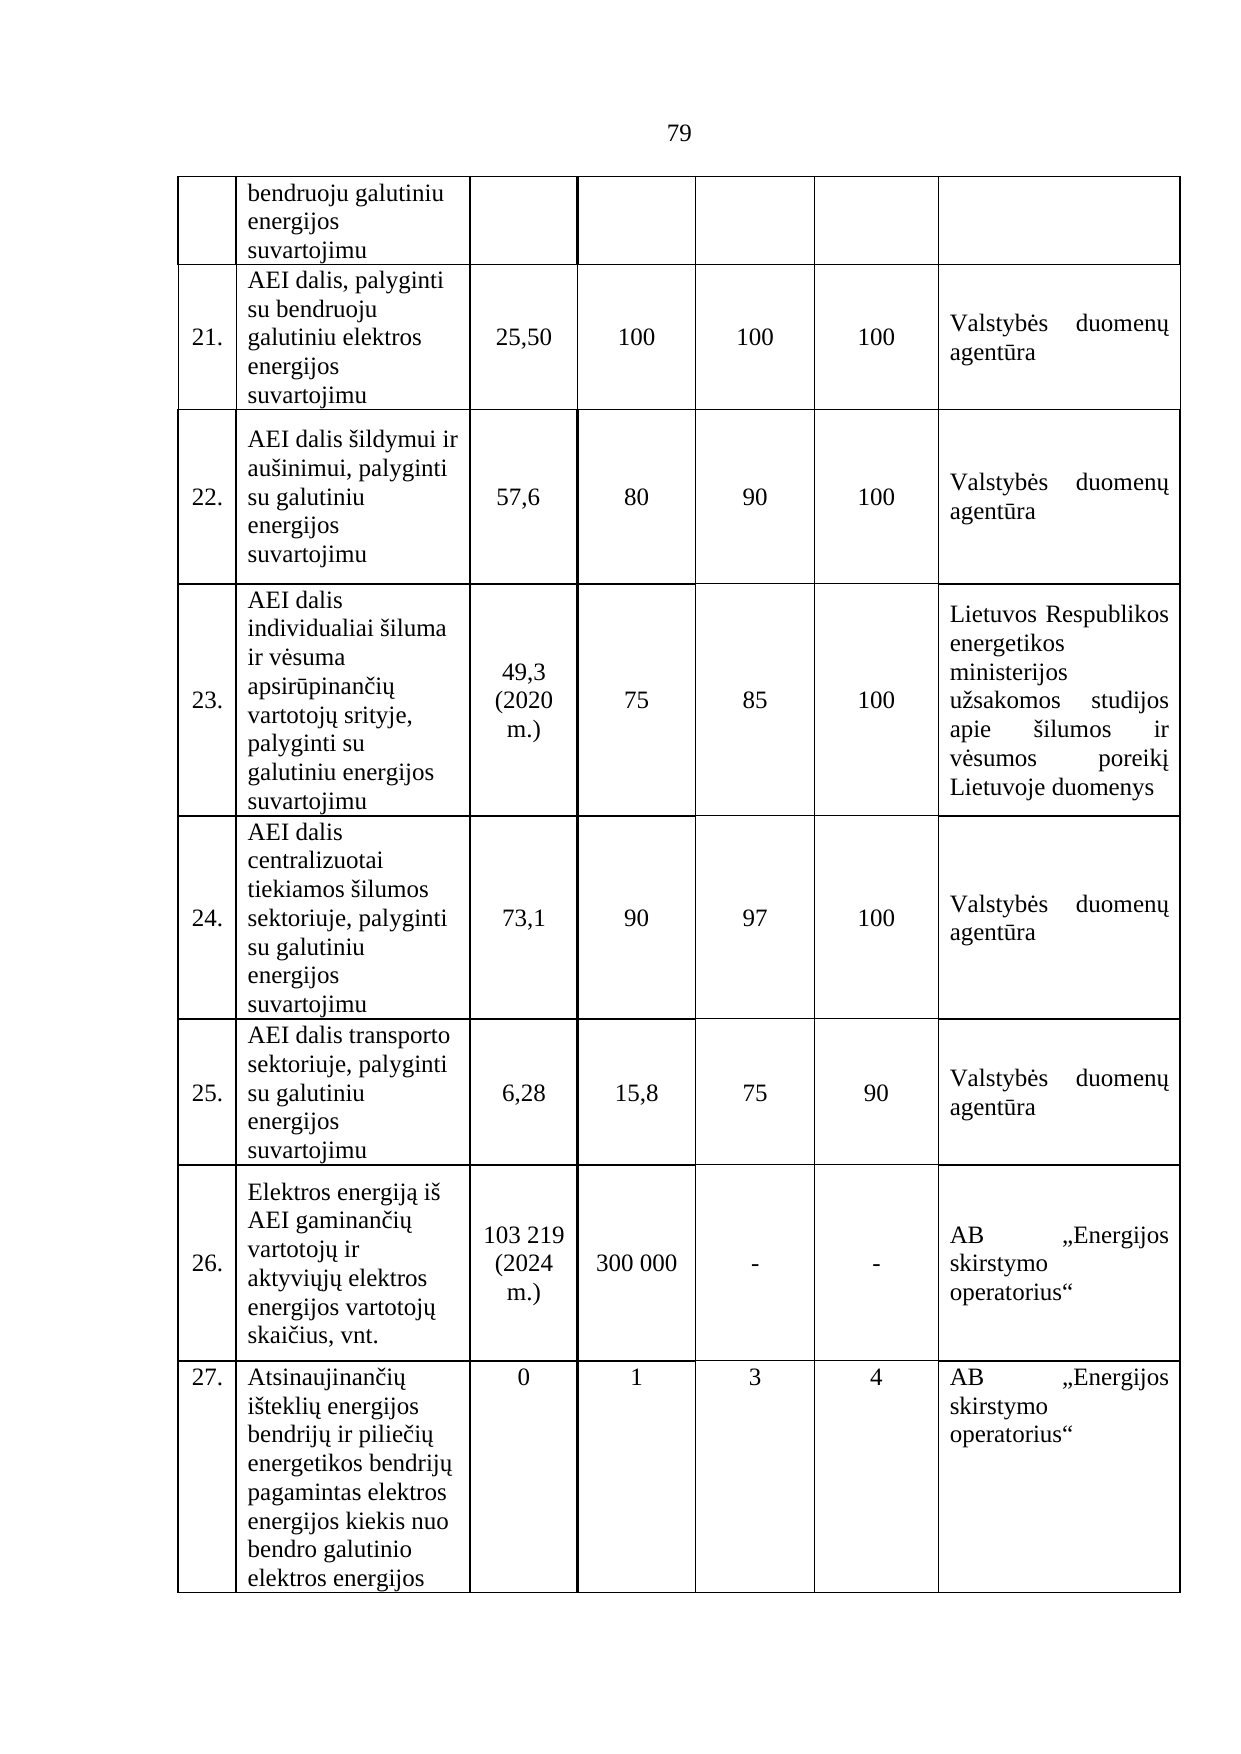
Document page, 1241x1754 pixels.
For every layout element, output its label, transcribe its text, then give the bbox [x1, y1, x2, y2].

table_cell 103 219 (2024 m.) [471, 1166, 576, 1360]
table_cell 100 [815, 584, 938, 815]
table_cell - [815, 1165, 938, 1360]
table_cell 1 [579, 1362, 695, 1592]
table_cell 6,28 [471, 1020, 576, 1164]
table_cell 22. [179, 410, 235, 583]
table_cell - [696, 1165, 814, 1360]
table_cell AEI dalis centralizuotai tiekiamos šilumos sektoriuje, palyginti su galutiniu energijos suvartojimu [237, 817, 469, 1018]
table_cell 26. [179, 1166, 235, 1360]
table_cell 73,1 [471, 817, 576, 1018]
table_cell Valstybės duomenų agentūra [939, 410, 1179, 583]
table_cell Valstybės duomenų agentūra [939, 817, 1179, 1018]
table_cell 57,6 [471, 410, 576, 583]
table_cell 300 000 [579, 1166, 695, 1360]
table_cell 49,3 (2020 m.) [471, 585, 576, 815]
table_cell 24. [179, 817, 235, 1018]
table_cell Atsinaujinančių išteklių energijos bendrijų ir piliečių energetikos bendrijų pagamintas elektros energijos kiekis nuo bendro galutinio elektros energijos [237, 1362, 469, 1592]
table_cell 80 [579, 410, 695, 583]
table_cell [579, 177, 695, 264]
table_cell AEI dalis šildymui ir aušinimui, palyginti su galutiniu energijos suvartojimu [237, 410, 469, 583]
table_cell AB „Energijos skirstymo operatorius“ [939, 1166, 1179, 1360]
table_cell [696, 177, 814, 264]
table_cell bendruoju galutiniu energijos suvartojimu [237, 177, 469, 264]
table_cell AEI dalis transporto sektoriuje, palyginti su galutiniu energijos suvartojimu [237, 1020, 469, 1164]
table_cell 27. [179, 1362, 235, 1592]
table_cell AEI dalis individualiai šiluma ir vėsuma apsirūpinančių vartotojų srityje, palyginti su galutiniu energijos suvartojimu [237, 585, 469, 815]
table_cell 85 [696, 584, 814, 815]
table_cell 90 [696, 410, 814, 583]
table_cell AEI dalis, palyginti su bendruoju galutiniu elektros energijos suvartojimu [237, 265, 469, 409]
table_cell 15,8 [579, 1020, 695, 1164]
table_cell 90 [579, 817, 695, 1018]
table_cell [179, 177, 235, 264]
table_cell 100 [815, 816, 938, 1018]
table_cell Valstybės duomenų agentūra [939, 1020, 1179, 1164]
table_cell 23. [179, 585, 235, 815]
table_cell Lietuvos Respublikos energetikos ministerijos užsakomos studijos apie šilumos ir vėsumos poreikį Lietuvoje duomenys [939, 585, 1179, 815]
table_cell 100 [815, 265, 938, 409]
table_cell 75 [696, 1019, 814, 1164]
table_cell 25. [179, 1020, 235, 1164]
table_cell 100 [815, 410, 938, 583]
table_cell 100 [578, 265, 695, 409]
table_cell Valstybės duomenų agentūra [939, 265, 1180, 409]
table_cell 25,50 [471, 265, 577, 409]
table_cell 21. [179, 265, 236, 409]
table_cell 4 [815, 1361, 938, 1592]
table_cell 0 [471, 1362, 576, 1592]
table_cell 90 [815, 1019, 938, 1164]
table_cell [939, 177, 1179, 264]
table_cell 3 [696, 1361, 814, 1592]
table_cell [815, 177, 938, 264]
table_cell 100 [696, 265, 814, 409]
table_cell AB „Energijos skirstymo operatorius“ [939, 1362, 1179, 1592]
table_cell 97 [696, 816, 814, 1018]
table_cell Elektros energiją iš AEI gaminančių vartotojų ir aktyviųjų elektros energijos vartotojų skaičius, vnt. [237, 1166, 469, 1360]
table_cell 75 [579, 585, 695, 815]
table_cell [471, 177, 576, 264]
